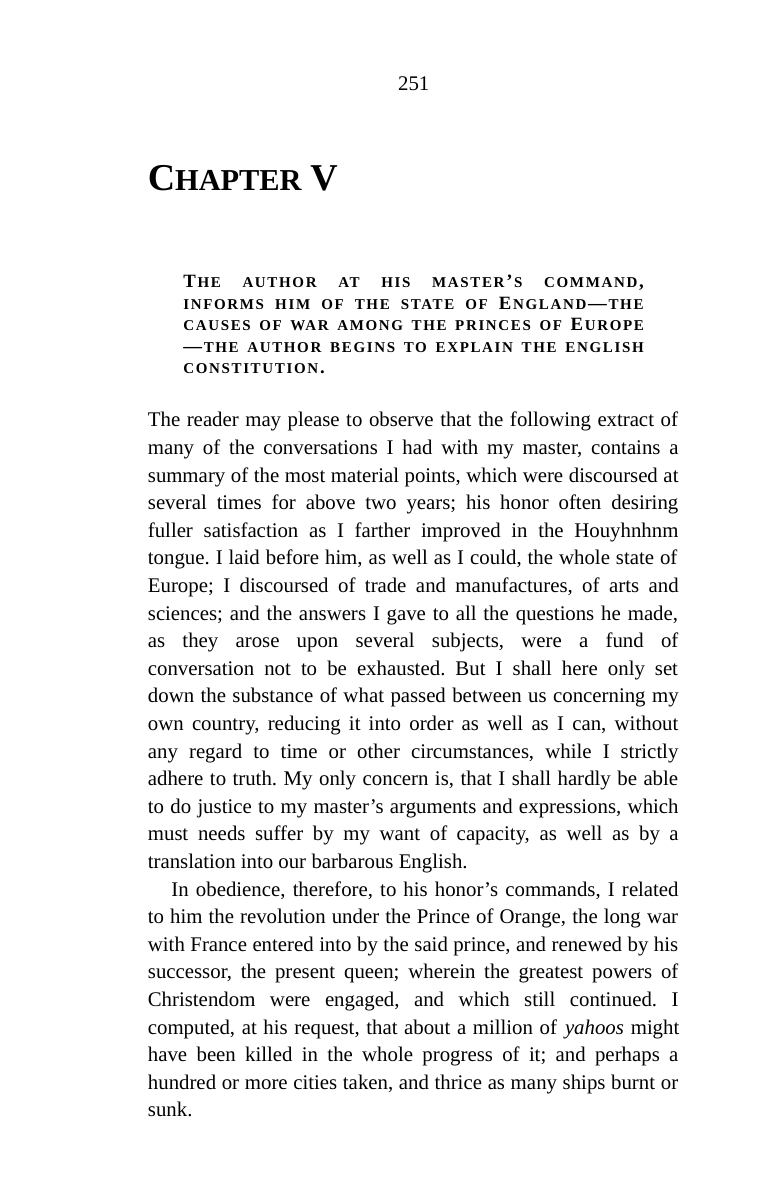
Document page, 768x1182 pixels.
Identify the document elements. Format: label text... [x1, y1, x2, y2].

text The reader may please to observe that the following extract of many of the conversations I had with my master, contains a summary of the most material points, which were discoursed at several times for above two years; his honor often desiring fuller satisfaction as I farther improved in the Houyhnhnm tongue. I laid before him, as well as I could, the whole state of Europe; I discoursed of trade and manufactures, of arts and sciences; and the answers I gave to all the questions he made, as they arose upon several subjects, were a fund of conversation not to be exhausted. But I shall here only set down the substance of what passed between us concerning my own country, reducing it into order as well as I can, without any regard to time or other circumstances, while I strictly adhere to truth. My only concern is, that I shall hardly be able to do justice to my master’s arguments and expressions, which must needs suffer by my want of capacity, as well as by a translation into our barbarous English. [148, 407, 679, 873]
subtitle Chapter V [148, 155, 679, 198]
text The author at his master’s command, informs him of the state of England—the causes of war among the princes of Europe—the author begins to explain the english constitution. [183, 270, 644, 378]
text In obedience, therefore, to his honor’s commands, I related to him the revolution under the Prince of Orange, the long war with France entered into by the said prince, and renewed by his successor, the present queen; wherein the greatest powers of Christendom were engaged, and which still continued. I computed, at his request, that about a million of yahoos might have been killed in the whole progress of it; and perhaps a hundred or more cities taken, and thrice as many ships burnt or sunk. [148, 877, 679, 1121]
